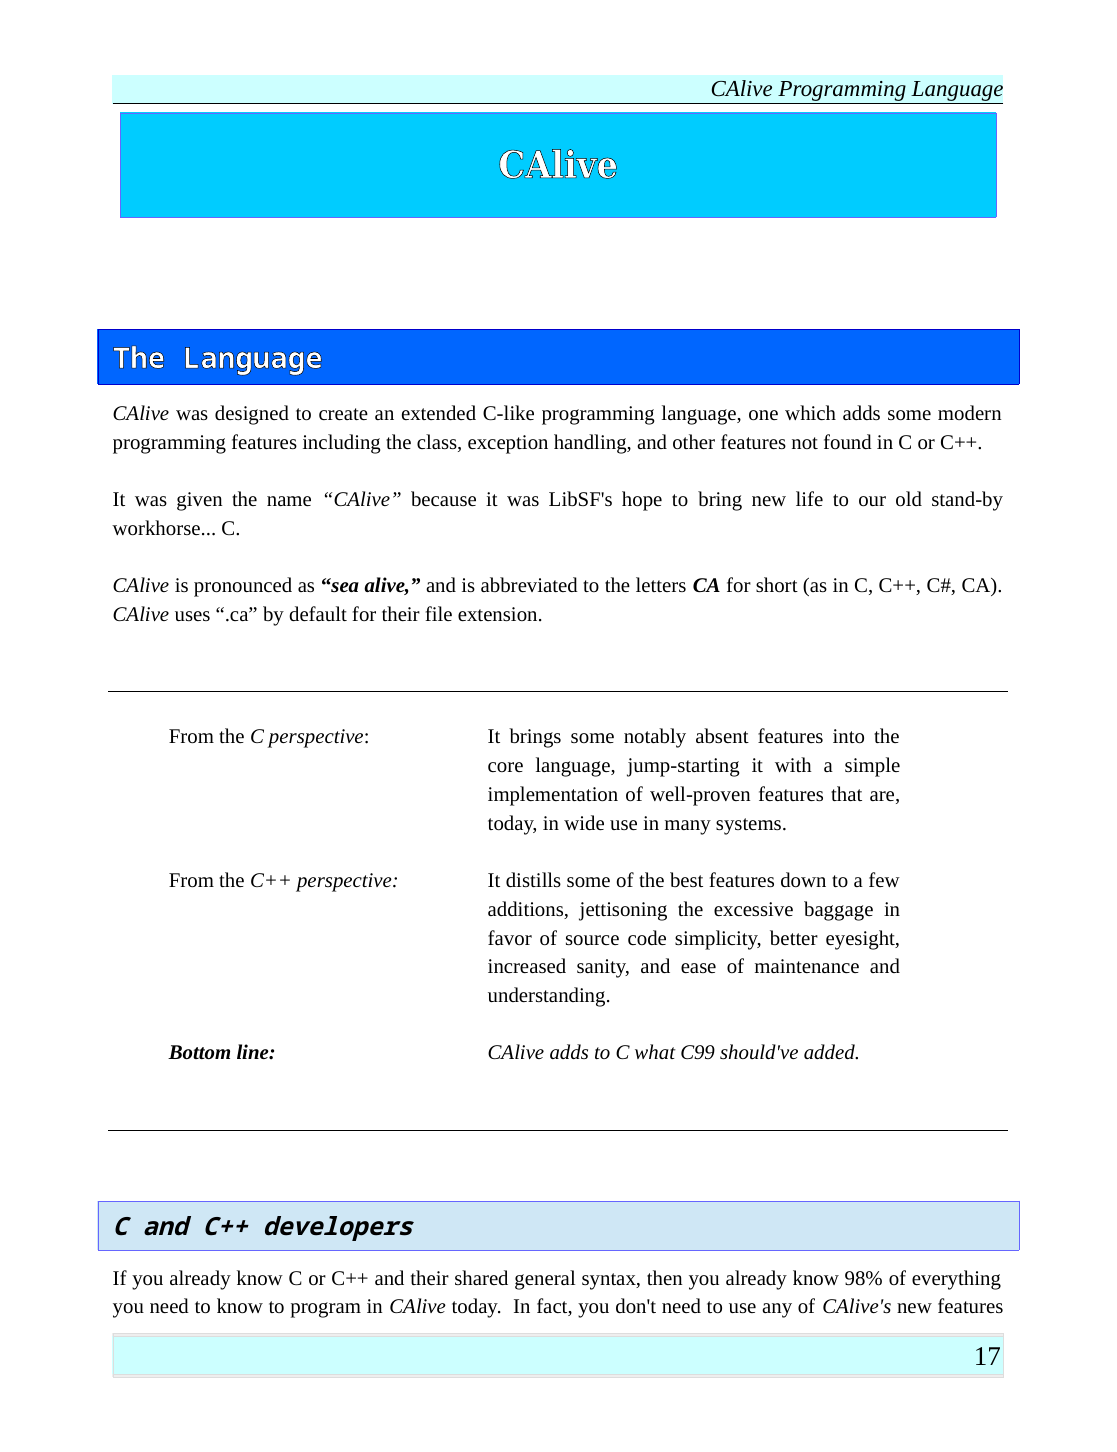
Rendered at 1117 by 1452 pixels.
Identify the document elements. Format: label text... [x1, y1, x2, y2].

subtitle C and C++ developers [99, 1202, 1019, 1250]
text CAlive was designed to create an extended C-like programming language, one which adds some modern programming features including the class, exception handling, and other features not found in C or C++. [112, 401, 1003, 454]
text From the C perspective: It brings some notably absent features into the core language, jump-starting it with a simple implementation of well-proven features that are, today, in wide use in many systems. [169, 724, 901, 835]
subtitle The Language [99, 330, 1019, 384]
text It was given the name “CAlive” because it was LibSF's hope to bring new life to our old stand-by workhorse... C. [112, 487, 1003, 540]
text If you already know C or C++ and their shared general syntax, then you already know 98% of everything you need to know to program in CAlive today. In fact, you don't need to use any of CAlive's new features [112, 1266, 1003, 1318]
text Bottom line: CAlive adds to C what C99 should've added. [169, 1040, 901, 1064]
text From the C++ perspective: It distills some of the best features down to a few additions, jettisoning the excessive baggage in favor of source code simplicity, better eyesight, increased sanity, and ease of maintenance and understanding. [169, 868, 901, 1007]
text CAlive is pronounced as “sea alive,” and is abbreviated to the letters CA for short (as in C, C++, C#, CA). CAlive uses “.ca” by default for their file extension. [112, 573, 1003, 626]
title CAlive [121, 114, 996, 217]
